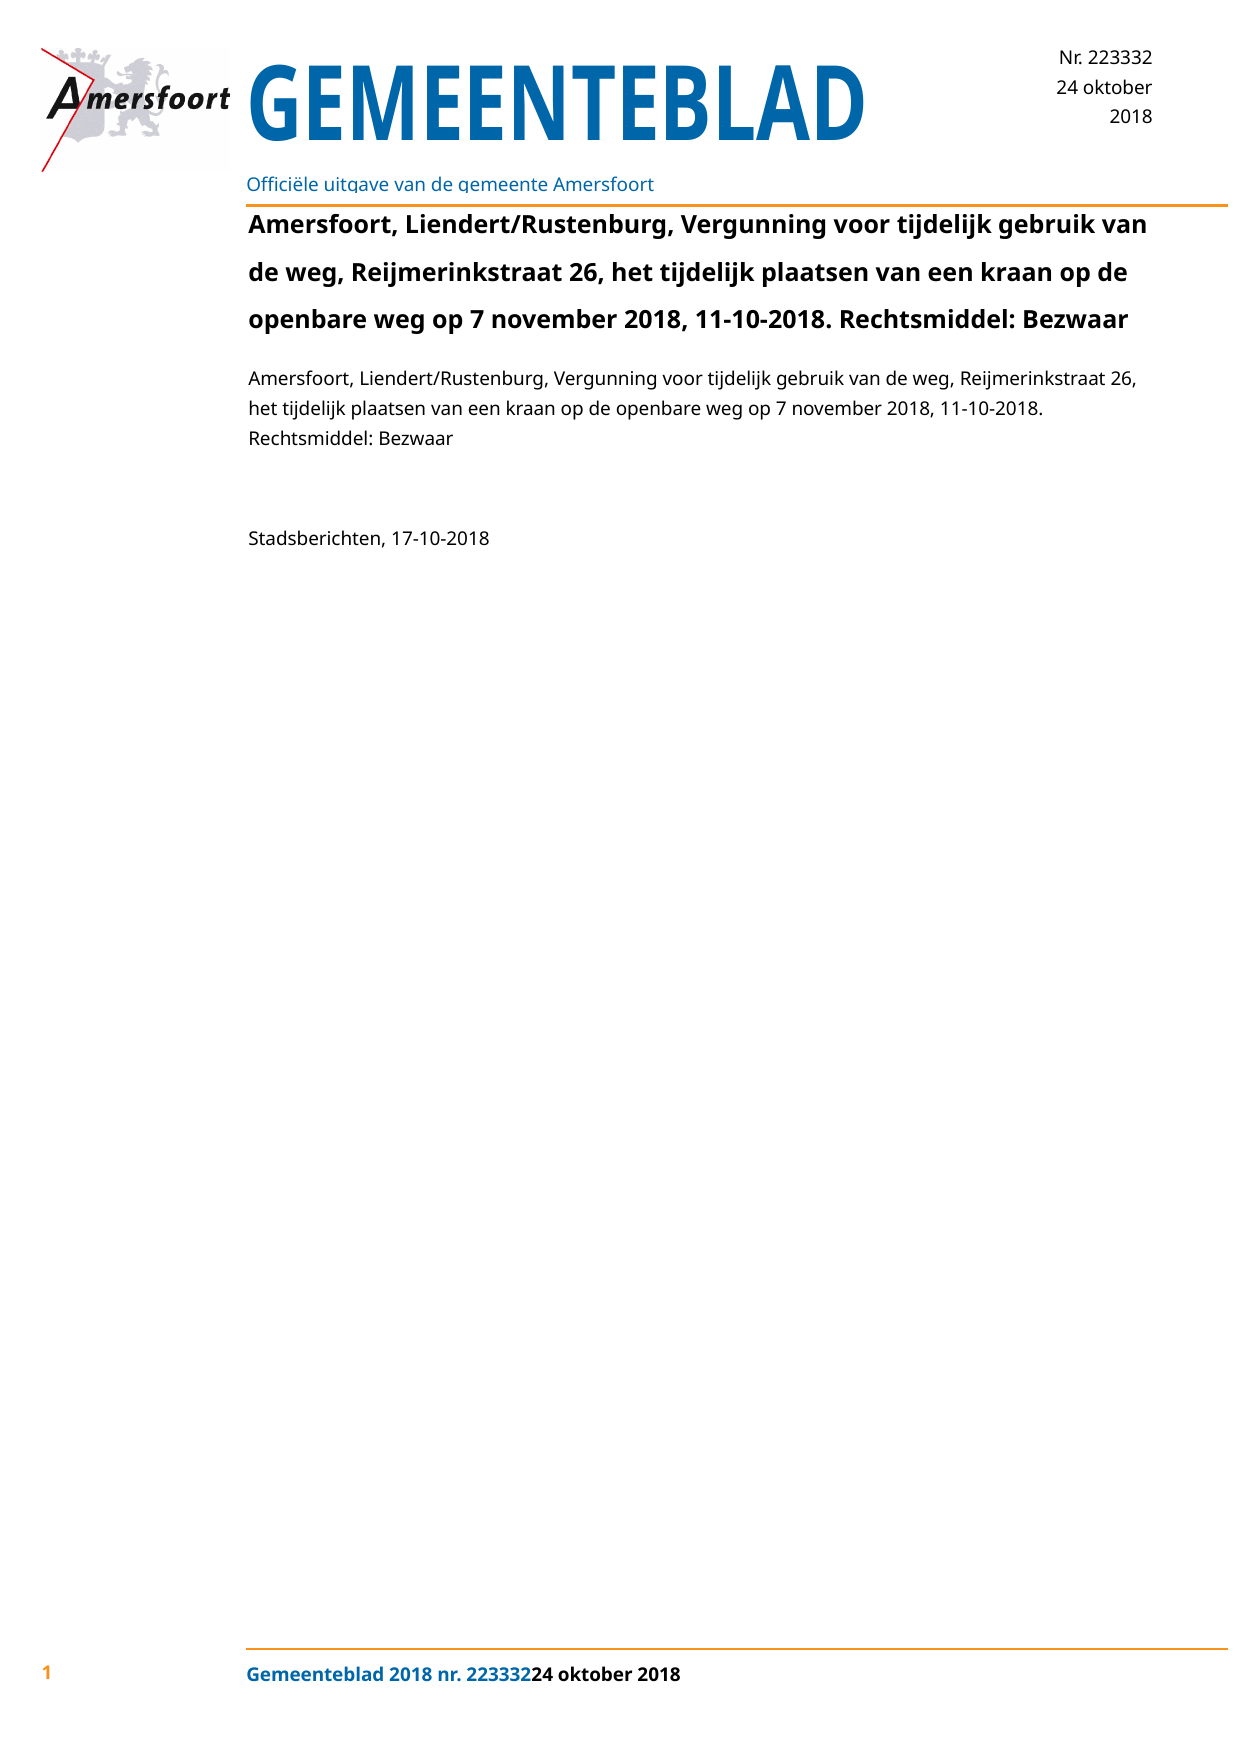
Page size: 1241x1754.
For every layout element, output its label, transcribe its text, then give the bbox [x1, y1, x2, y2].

picture [41, 47, 231, 172]
text Stadsberichten, 17-10-2018 [248, 526, 1152, 551]
text Amersfoort, Liendert/Rustenburg, Vergunning voor tijdelijk gebruik van de weg, Reijmerinkstraat 26, het tijdelijk plaatsen van een kraan op de openbare weg op 7 november 2018, 11-10-2018. Rechtsmiddel: Bezwaar [248, 207, 1152, 336]
text Amersfoort, Liendert/Rustenburg, Vergunning voor tijdelijk gebruik van de weg, Reijmerinkstraat 26, het tijdelijk plaatsen van een kraan op de openbare weg op 7 november 2018, 11-10-2018. Rechtsmiddel: Bezwaar [248, 366, 1152, 450]
